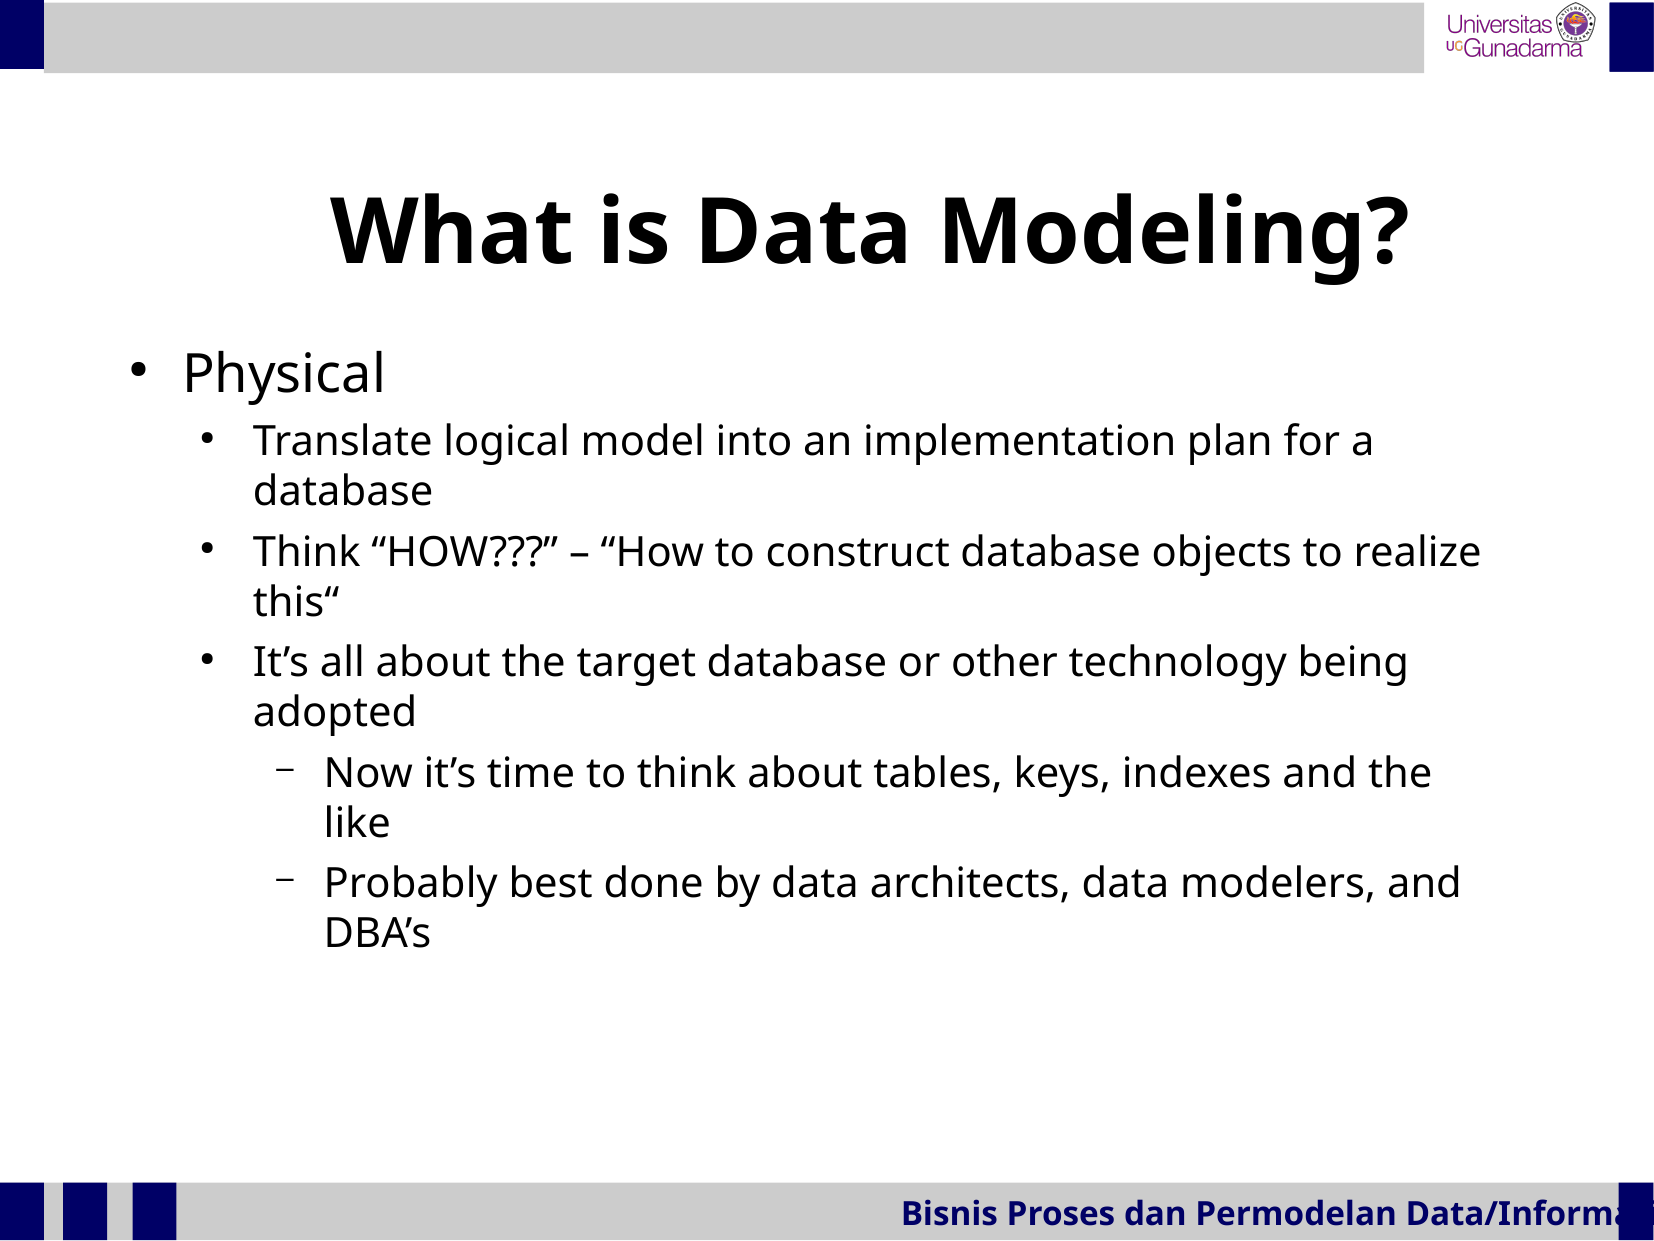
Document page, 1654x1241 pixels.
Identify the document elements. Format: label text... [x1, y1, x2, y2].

picture [1437, 2, 1610, 62]
title What is Data Modeling? [96, 137, 1613, 317]
list Physical Translate logical model into an implementation plan for a database Think “HOW???” – “How to construct database objects to realize this“ It’s all about the target database or other technology being adopted Now it’s time to think about tables, keys, indexes and the like Probably best done by data architects, data modelers, and DBA’s [96, 330, 1502, 1061]
